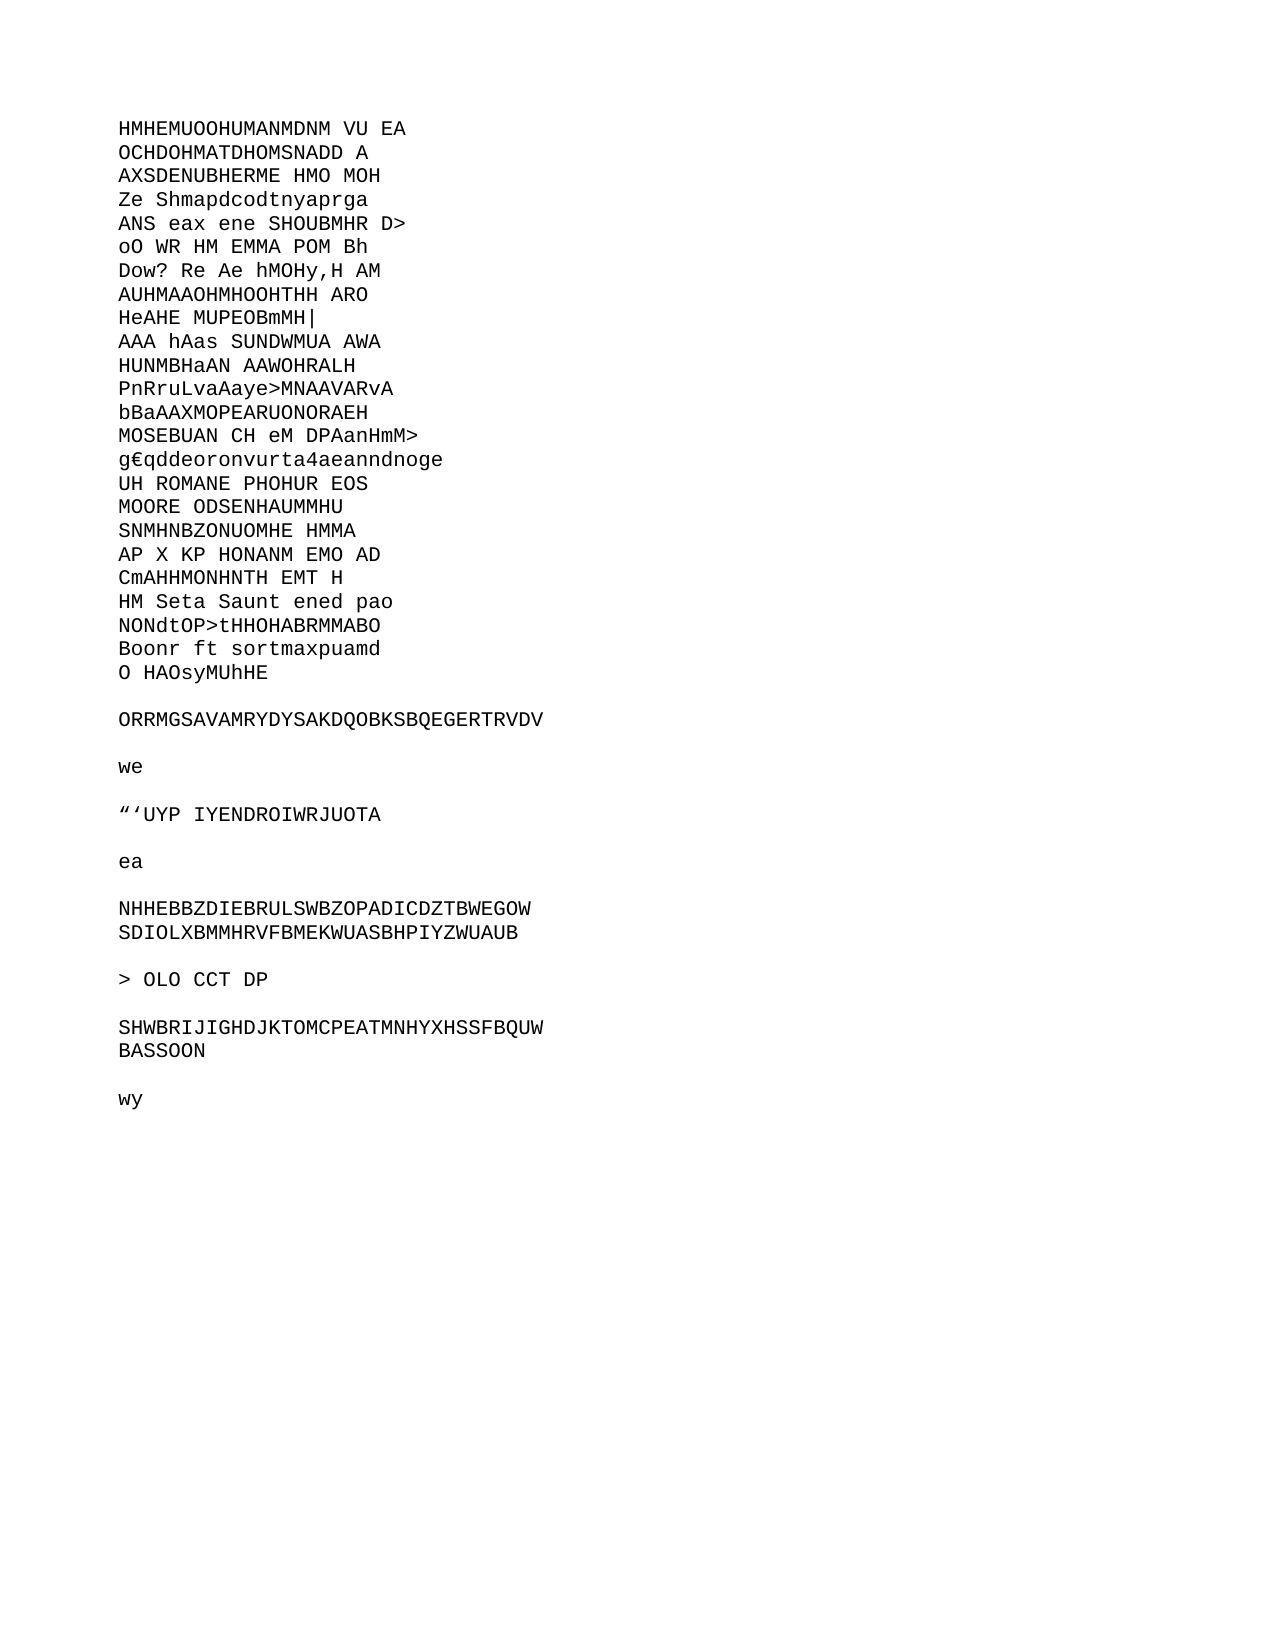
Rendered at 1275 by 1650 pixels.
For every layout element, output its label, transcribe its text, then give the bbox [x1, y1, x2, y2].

text AP X KP HONANM EMO AD [118, 544, 1157, 567]
text wy [118, 1088, 1157, 1111]
text BASSOON [118, 1040, 1157, 1064]
text MOORE ODSENHAUMMHU [118, 496, 1157, 520]
text MOSEBUAN CH eM DPAanHmM> [118, 426, 1157, 449]
text Boonr ft sortmaxpuamd [118, 638, 1157, 662]
text AUHMAAOHMHOOHTHH ARO [118, 284, 1157, 307]
text Ze Shmapdcodtnyaprga [118, 189, 1157, 213]
text SNMHNBZONUOMHE HMMA [118, 520, 1157, 544]
text AXSDENUBHERME HMO MOH [118, 165, 1157, 189]
text HUNMBHaAN AAWOHRALH [118, 354, 1157, 378]
text SDIOLXBMMHRVFBMEKWUASBHPIYZWUAUB [118, 922, 1157, 946]
text Dow? Re Ae hMOHy,H AM [118, 260, 1157, 284]
text bBaAAXMOPEARUONORAEH [118, 402, 1157, 426]
text OCHDOHMATDHOMSNADD A [118, 142, 1157, 165]
text HMHEMUOOHUMANMDNM VU EA [118, 118, 1157, 142]
text ANS eax ene SHOUBMHR D> [118, 213, 1157, 236]
text “‘UYP IYENDROIWRJUOTA [118, 804, 1157, 827]
text CmAHHMONHNTH EMT H [118, 567, 1157, 591]
text > OLO CCT DP [118, 969, 1157, 993]
text we [118, 757, 1157, 780]
text NONdtOP>tHHOHABRMMABO [118, 615, 1157, 638]
text UH ROMANE PHOHUR EOS [118, 473, 1157, 496]
text g€qddeoronvurta4aeanndnoge [118, 449, 1157, 473]
text HeAHE MUPEOBmMH| [118, 307, 1157, 331]
text PnRruLvaAaye>MNAAVARvA [118, 378, 1157, 402]
text NHHEBBZDIEBRULSWBZOPADICDZTBWEGOW [118, 898, 1157, 922]
text ORRMGSAVAMRYDYSAKDQOBKSBQEGERTRVDV [118, 709, 1157, 733]
text SHWBRIJIGHDJKTOMCPEATMNHYXHSSFBQUW [118, 1017, 1157, 1040]
text AAA hAas SUNDWMUA AWA [118, 331, 1157, 354]
text O HAOsyMUhHE [118, 662, 1157, 686]
text ea [118, 851, 1157, 875]
text oO WR HM EMMA POM Bh [118, 236, 1157, 260]
text HM Seta Saunt ened pao [118, 591, 1157, 615]
